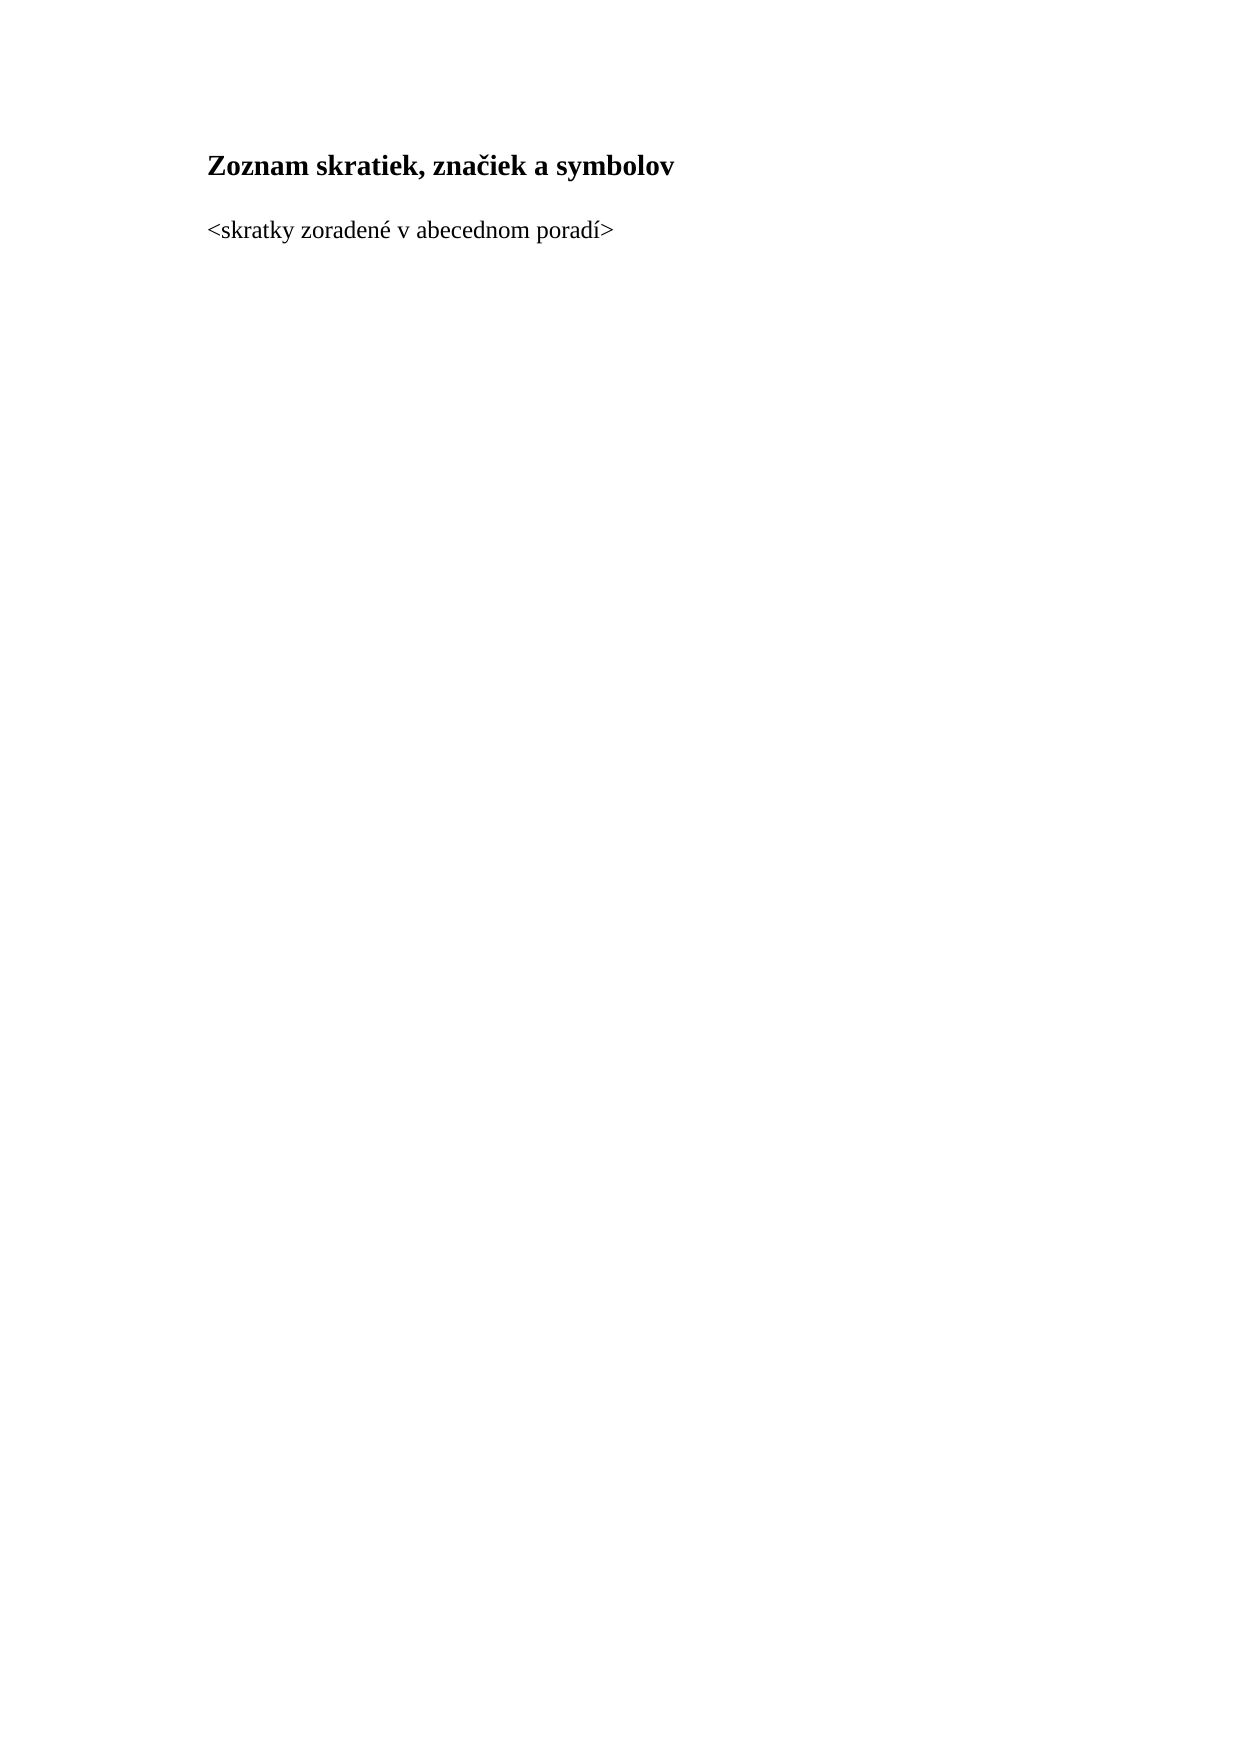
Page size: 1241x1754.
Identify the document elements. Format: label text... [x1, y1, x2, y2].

text <skratky zoradené v abecednom poradí> [207, 215, 1092, 243]
text Zoznam skratiek, značiek a symbolov [207, 148, 1092, 181]
